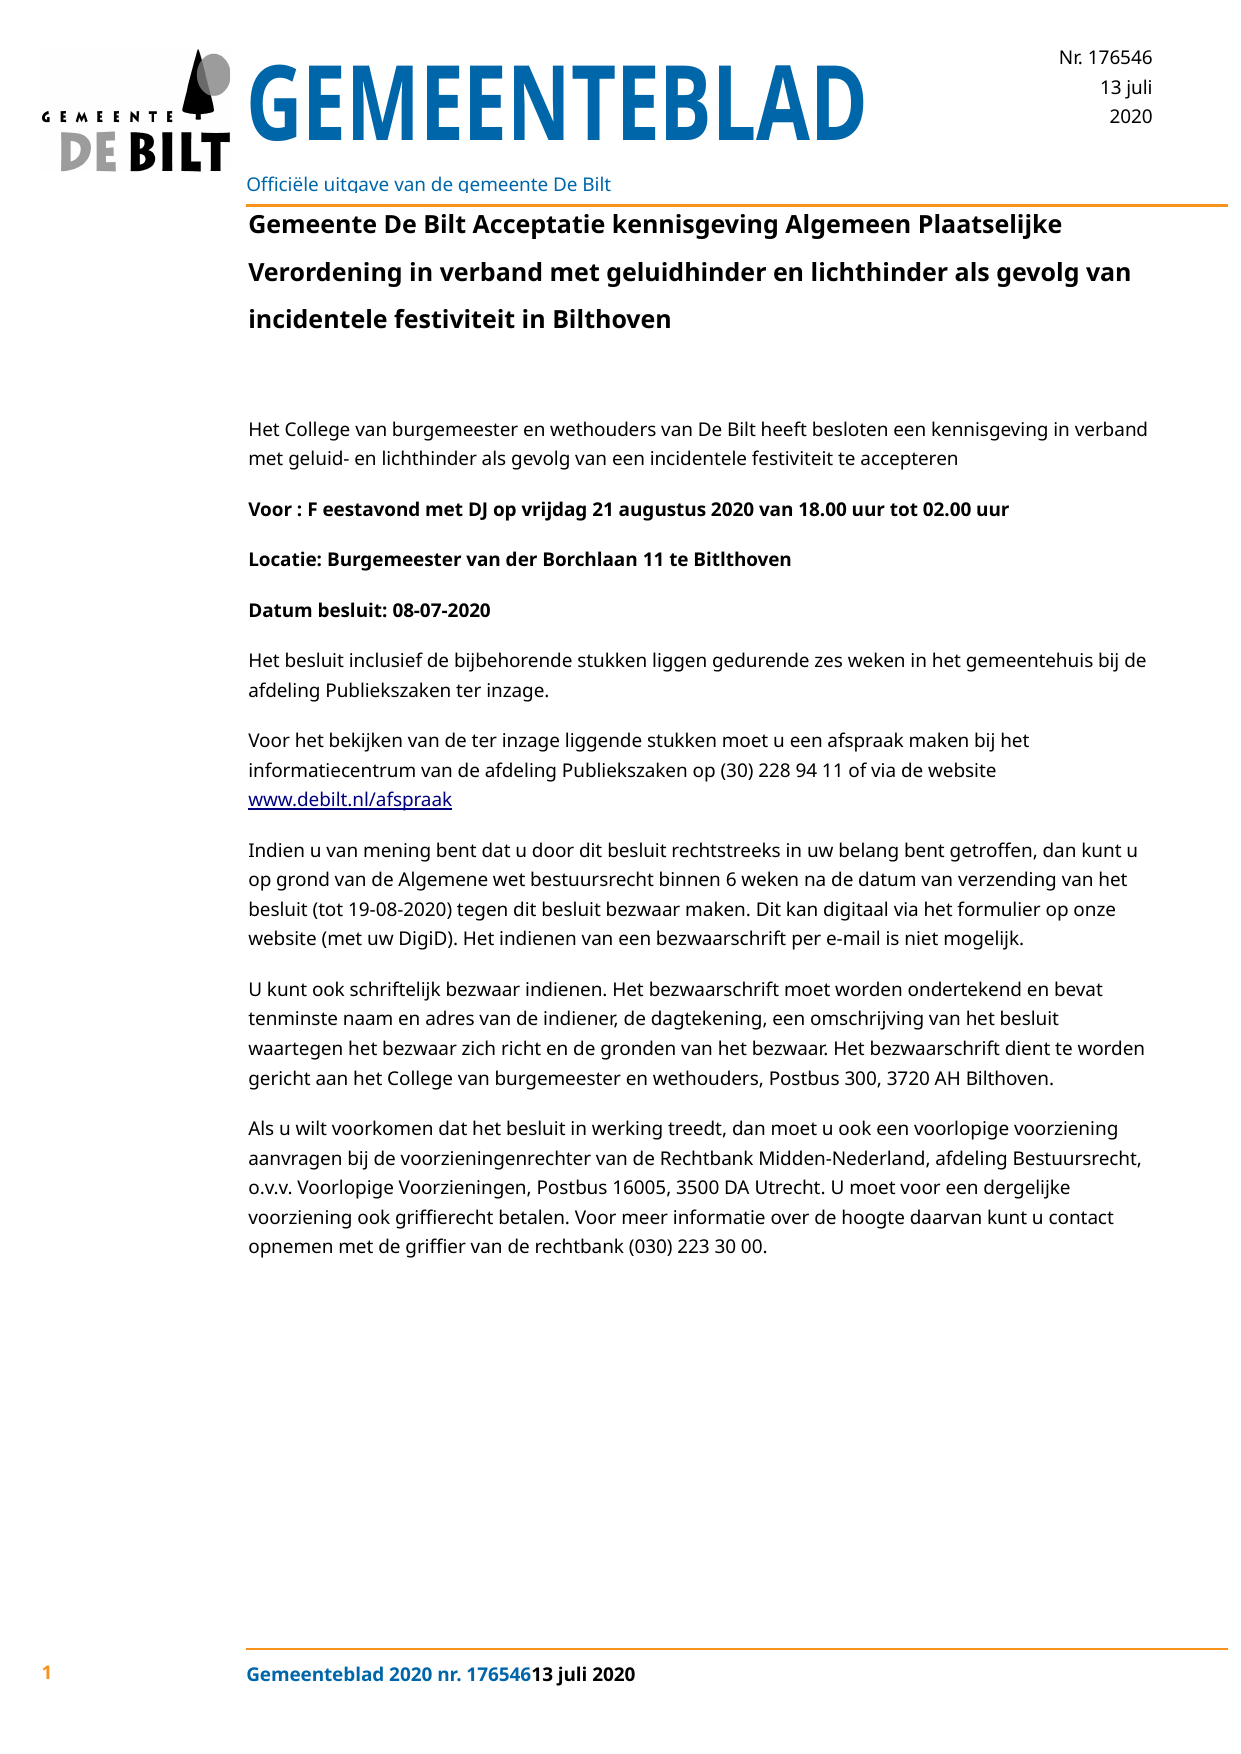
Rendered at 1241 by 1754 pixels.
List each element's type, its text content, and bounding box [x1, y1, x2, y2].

picture [41, 47, 231, 172]
text Voor : F eestavond met DJ op vrijdag 21 augustus 2020 van 18.00 uur tot 02.00 uur [248, 496, 1152, 522]
text Indien u van mening bent dat u door dit besluit rechtstreeks in uw belang bent getroffen, dan kunt u op grond van de Algemene wet bestuursrecht binnen 6 weken na de datum van verzending van het besluit (tot 19-08-2020) tegen dit besluit bezwaar maken. Dit kan digitaal via het formulier op onze website (met uw DigiD). Het indienen van een bezwaarschrift per e-mail is niet mogelijk. [248, 837, 1152, 951]
text Voor het bekijken van de ter inzage liggende stukken moet u een afspraak maken bij het informatiecentrum van de afdeling Publiekszaken op (30) 228 94 11 of via de website www.debilt.nl/afspraak [248, 727, 1152, 812]
text Locatie: Burgemeester van der Borchlaan 11 te Bitlthoven [248, 546, 1152, 572]
text Gemeente De Bilt Acceptatie kennisgeving Algemeen Plaatselijke Verordening in verband met geluidhinder en lichthinder als gevolg van incidentele festiviteit in Bilthoven [248, 207, 1152, 336]
text Het College van burgemeester en wethouders van De Bilt heeft besloten een kennisgeving in verband met geluid- en lichthinder als gevolg van een incidentele festiviteit te accepteren [248, 416, 1152, 471]
text U kunt ook schriftelijk bezwaar indienen. Het bezwaarschrift moet worden ondertekend en bevat tenminste naam en adres van de indiener, de dagtekening, een omschrijving van het besluit waartegen het bezwaar zich richt en de gronden van het bezwaar. Het bezwaarschrift dient te worden gericht aan het College van burgemeester en wethouders, Postbus 300, 3720 AH Bilthoven. [248, 976, 1152, 1090]
text Het besluit inclusief de bijbehorende stukken liggen gedurende zes weken in het gemeentehuis bij de afdeling Publiekszaken ter inzage. [248, 647, 1152, 702]
text Datum besluit: 08-07-2020 [248, 597, 1152, 622]
text Als u wilt voorkomen dat het besluit in werking treedt, dan moet u ook een voorlopige voorziening aanvragen bij de voorzieningenrechter van de Rechtbank Midden-Nederland, afdeling Bestuursrecht, o.v.v. Voorlopige Voorzieningen, Postbus 16005, 3500 DA Utrecht. U moet voor een dergelijke voorziening ook griffierecht betalen. Voor meer informatie over de hoogte daarvan kunt u contact opnemen met de griffier van de rechtbank (030) 223 30 00. [248, 1115, 1152, 1259]
